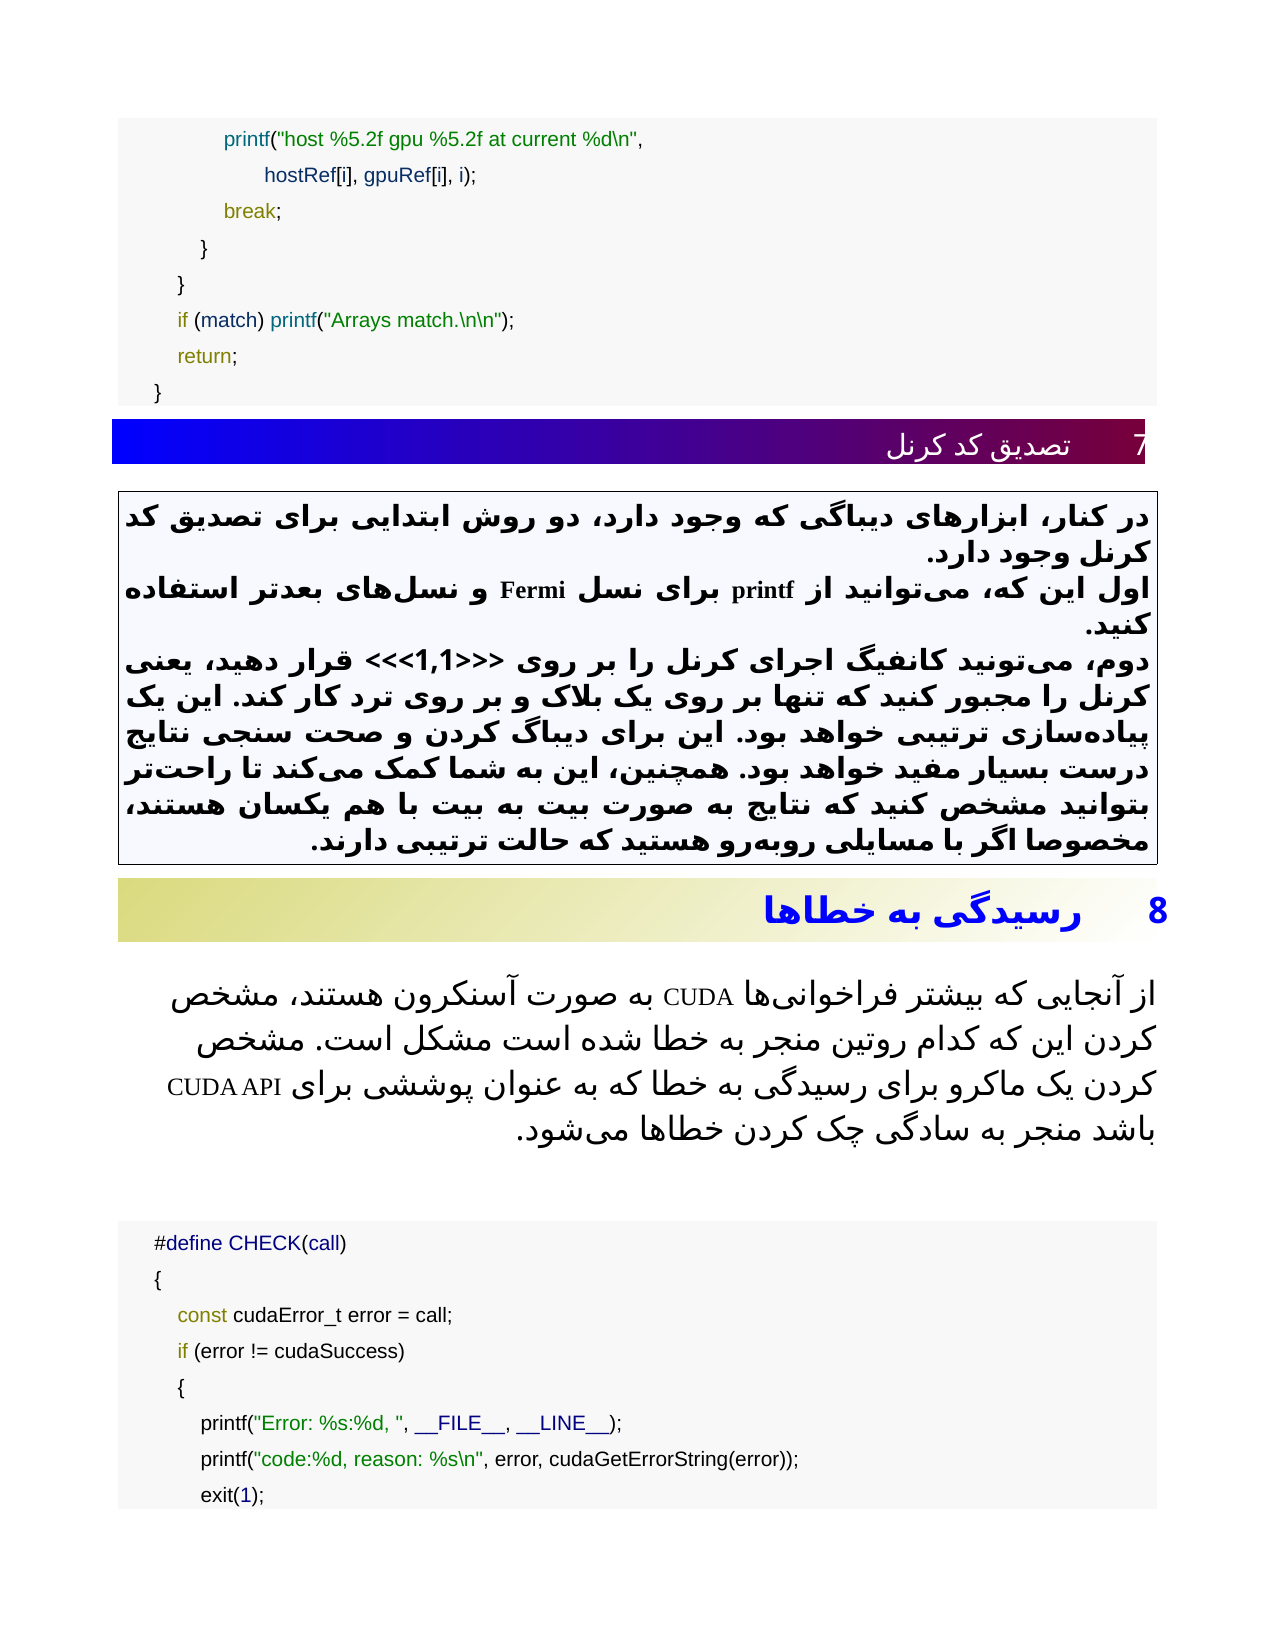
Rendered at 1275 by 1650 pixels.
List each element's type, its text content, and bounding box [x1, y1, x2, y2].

text در کنار، ابزارهای دیباگی که وجود دارد، دو روش ابتدایی برای تصدیق کد کرنل وجود دارد. [119, 492, 1157, 563]
text hostRef[i], gpuRef[i], i); [118, 154, 1157, 190]
text return; [118, 334, 1157, 370]
text exit(1); [118, 1473, 1157, 1509]
text if (error != cudaSuccess) [118, 1329, 1157, 1365]
text } [118, 226, 1157, 262]
text printf("code:%d, reason: %s\n", error, cudaGetErrorString(error)); [118, 1437, 1157, 1473]
text printf("host %5.2f gpu %5.2f at current %d\n", [118, 118, 1157, 154]
text { [118, 1365, 1157, 1401]
text } [118, 262, 1157, 298]
text printf("Error: %s:%d, ", __FILE__, __LINE__); [118, 1401, 1157, 1437]
text break; [118, 190, 1157, 226]
text دوم، می‌تونید کانفیگ اجرای کرنل را بر روی <<<1,1>>> قرار دهید، یعنی کرنل را مجبور کنید که تنها بر روی یک بلاک و بر روی ترد کار کند. این یک پیاده‌سازی ترتیبی خواهد بود. این برای دیباگ کردن و صحت سنجی نتایج درست بسیار مفید خواهد بود. همچنین، این به شما کمک می‌کند تا راحت‌تر بتوانید مشخص کنید که نتایج به صورت بیت به بیت با هم یکسان هستند، مخصوصا اگر با مسایلی روبه‌رو هستید که حالت ترتیبی دارند. [119, 636, 1157, 864]
text const cudaError_t error = call; [118, 1293, 1157, 1329]
text { [118, 1257, 1157, 1293]
text #define CHECK(call) [118, 1221, 1157, 1257]
text از آنجایی که بیشتر فراخوانی‌ها CUDA به صورت آسنکرون هستند، مشخص کردن این که کدام روتین منجر به خطا شده است مشکل است. مشخص کردن یک ماکرو برای رسیدگی به خطا که به عنوان پوششی برای CUDA API باشد منجر به سادگی چک کردن خطاها می‌شود. [118, 969, 1157, 1149]
subtitle رسیدگی به خطا‌ها [118, 879, 1157, 942]
text اول این که، می‌توانید از printf برای نسل Fermi و نسل‌های بعد‌تر استفاده کنید. [119, 563, 1157, 636]
subtitle تصدیق کد کرنل [112, 419, 1145, 464]
text if (match) printf("Arrays match.\n\n"); [118, 298, 1157, 334]
text } [118, 370, 1157, 406]
